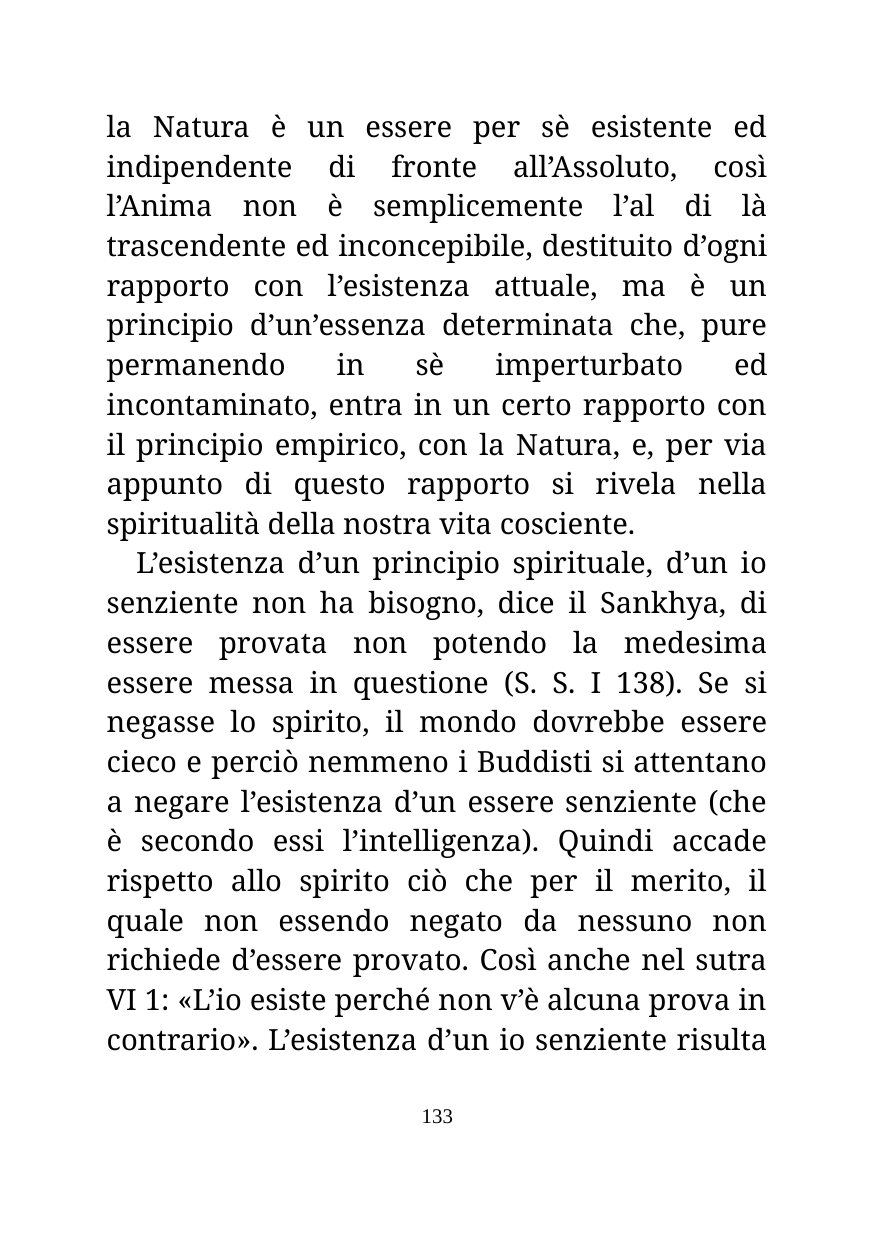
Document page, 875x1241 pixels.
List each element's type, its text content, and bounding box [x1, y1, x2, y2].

text L’esistenza d’un principio spirituale, d’un io senziente non ha bisogno, dice il Sankhya, di essere provata non potendo la medesima essere messa in questione (S. S. I 138). Se si negasse lo spirito, il mondo dovrebbe essere cieco e perciò nemmeno i Buddisti si attentano a negare l’esistenza d’un essere senziente (che è secondo essi l’intelligenza). Quindi accade rispetto allo spirito ciò che per il merito, il quale non essendo negato da nessuno non richiede d’essere provato. Così anche nel sutra VI 1: «L’io esiste perché non v’è alcuna prova in contrario». L’esistenza d’un io senziente risulta [106, 543, 768, 1059]
text la Natura è un essere per sè esistente ed indipendente di fronte all’Assoluto, così l’Anima non è semplicemente l’al di là trascendente ed inconcepibile, destituito d’ogni rapporto con l’esistenza attuale, ma è un principio d’un’essenza determinata che, pure permanendo in sè imperturbato ed incontaminato, entra in un certo rapporto con il principio empirico, con la Natura, e, per via appunto di questo rapporto si rivela nella spiritualità della nostra vita cosciente. [106, 106, 768, 543]
